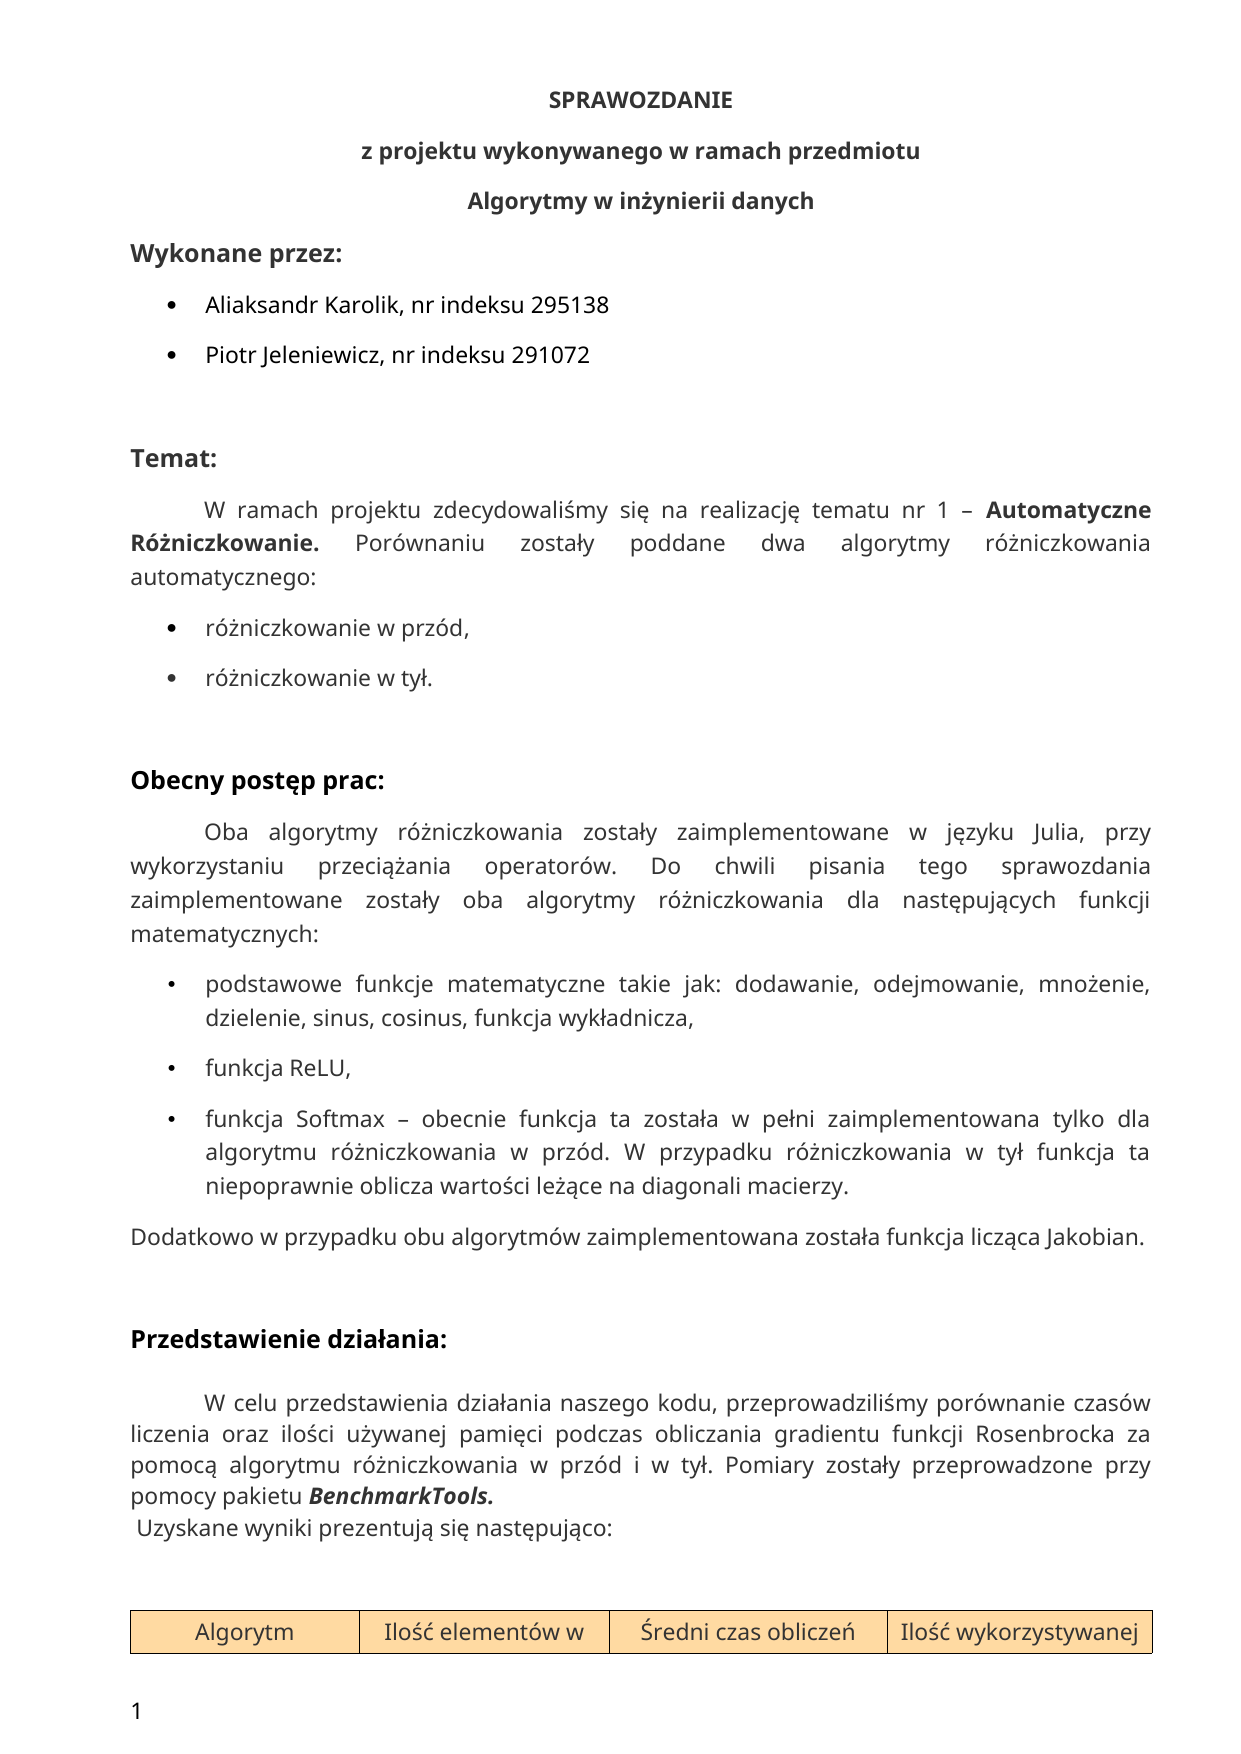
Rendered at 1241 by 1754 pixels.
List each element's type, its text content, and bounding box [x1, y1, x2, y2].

text Przedstawienie działania: [130, 1321, 1152, 1355]
table_header Ilość wykorzystywanej [888, 1611, 1152, 1653]
table_header Średni czas obliczeń [610, 1611, 887, 1653]
text Uzyskane wyniki prezentują się następująco: [130, 1512, 1152, 1543]
list Piotr Jeleniewicz, nr indeksu 291072 [168, 339, 1152, 371]
list różniczkowanie w tył. [168, 662, 1152, 693]
list funkcja Softmax – obecnie funkcja ta została w pełni zaimplementowana tylko dla algorytmu różniczkowania w przód. W przypadku różniczkowania w tył funkcja ta niepoprawnie oblicza wartości leżące na diagonali macierzy. [168, 1102, 1152, 1201]
list podstawowe funkcje matematyczne takie jak: dodawanie, odejmowanie, mnożenie, dzielenie, sinus, cosinus, funkcja wykładnicza, [168, 968, 1152, 1033]
text z projektu wykonywanego w ramach przedmiotu [130, 135, 1152, 166]
text W celu przedstawienia działania naszego kodu, przeprowadziliśmy porównanie czasów liczenia oraz ilości używanej pamięci podczas obliczania gradientu funkcji Rosenbrocka za pomocą algorytmu różniczkowania w przód i w tył. Pomiary zostały przeprowadzone przy pomocy pakietu BenchmarkTools. [130, 1387, 1152, 1512]
text Temat: [130, 440, 1152, 474]
text Wykonane przez: [130, 236, 1152, 269]
text SPRAWOZDANIE [130, 84, 1152, 116]
text Oba algorytmy różniczkowania zostały zaimplementowane w języku Julia, przy wykorzystaniu przeciążania operatorów. Do chwili pisania tego sprawozdania zaimplementowane zostały oba algorytmy różniczkowania dla następujących funkcji matematycznych: [130, 816, 1152, 949]
list funkcja ReLU, [168, 1052, 1152, 1083]
text Dodatkowo w przypadku obu algorytmów zaimplementowana została funkcja licząca Jakobian. [130, 1220, 1152, 1252]
table_header Algorytm [131, 1611, 359, 1653]
list różniczkowanie w przód, [168, 612, 1152, 643]
list Aliaksandr Karolik, nr indeksu 295138 [168, 289, 1152, 320]
text Algorytmy w inżynierii danych [130, 185, 1152, 216]
table_header Ilość elementów w [360, 1611, 609, 1653]
text Obecny postęp prac: [130, 763, 1152, 797]
text W ramach projektu zdecydowaliśmy się na realizację tematu nr 1 – Automatyczne Różniczkowanie. Porównaniu zostały poddane dwa algorytmy różniczkowania automatycznego: [130, 494, 1152, 592]
